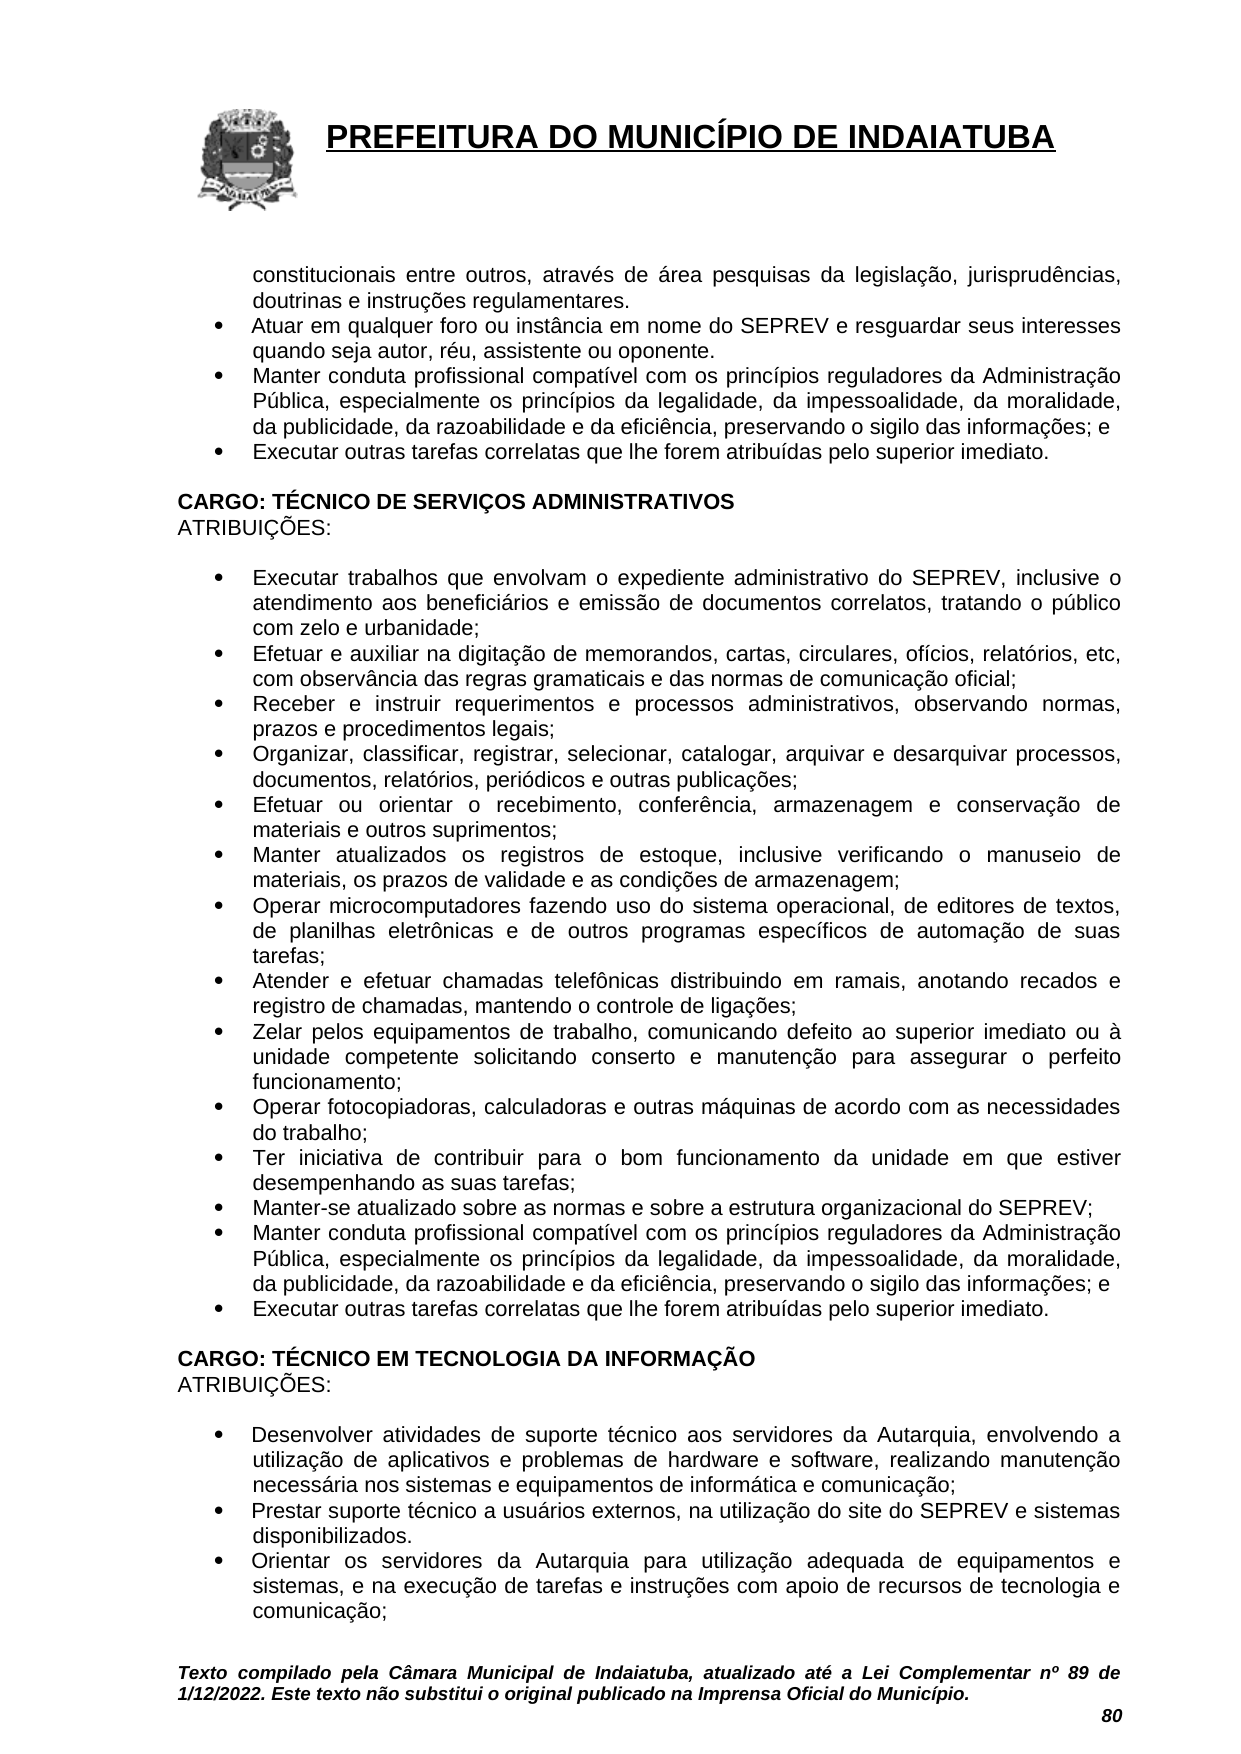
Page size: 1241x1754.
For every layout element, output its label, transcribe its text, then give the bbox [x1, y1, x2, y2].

text ATRIBUIÇÕES: [177, 1371, 1122, 1397]
list Atuar em qualquer foro ou instância em nome do SEPREV e resguardar seus interesses quando seja autor, réu, assistente ou oponente. [215, 313, 1122, 363]
list Orientar os servidores da Autarquia para utilização adequada de equipamentos e sistemas, e na execução de tarefas e instruções com apoio de recursos de tecnologia e comunicação; [215, 1548, 1122, 1623]
list Receber e instruir requerimentos e processos administrativos, observando normas, prazos e procedimentos legais; [215, 691, 1122, 741]
list Operar fotocopiadoras, calculadoras e outras máquinas de acordo com as necessidades do trabalho; [215, 1094, 1122, 1144]
list Executar outras tarefas correlatas que lhe forem atribuídas pelo superior imediato. [215, 1296, 1122, 1321]
list Zelar pelos equipamentos de trabalho, comunicando defeito ao superior imediato ou à unidade competente solicitando conserto e manutenção para assegurar o perfeito funcionamento; [215, 1018, 1122, 1094]
list Atender e efetuar chamadas telefônicas distribuindo em ramais, anotando recados e registro de chamadas, mantendo o controle de ligações; [215, 968, 1122, 1018]
text CARGO: TÉCNICO DE SERVIÇOS ADMINISTRATIVOS [177, 489, 1122, 514]
list Organizar, classificar, registrar, selecionar, catalogar, arquivar e desarquivar processos, documentos, relatórios, periódicos e outras publicações; [215, 741, 1122, 792]
list Efetuar e auxiliar na digitação de memorandos, cartas, circulares, ofícios, relatórios, etc, com observância das regras gramaticais e das normas de comunicação oficial; [215, 640, 1122, 691]
list Efetuar ou orientar o recebimento, conferência, armazenagem e conservação de materiais e outros suprimentos; [215, 792, 1122, 842]
list Ter iniciativa de contribuir para o bom funcionamento da unidade em que estiver desempenhando as suas tarefas; [215, 1144, 1122, 1195]
list constitucionais entre outros, através de área pesquisas da legislação, jurisprudências, doutrinas e instruções regulamentares. [215, 262, 1122, 313]
text CARGO: TÉCNICO EM TECNOLOGIA DA INFORMAÇÃO [177, 1346, 1122, 1371]
list Manter conduta profissional compatível com os princípios reguladores da Administração Pública, especialmente os princípios da legalidade, da impessoalidade, da moralidade, da publicidade, da razoabilidade e da eficiência, preservando o sigilo das informações; e [215, 1220, 1122, 1296]
list Executar trabalhos que envolvam o expediente administrativo do SEPREV, inclusive o atendimento aos beneficiários e emissão de documentos correlatos, tratando o público com zelo e urbanidade; [215, 565, 1122, 640]
list Executar outras tarefas correlatas que lhe forem atribuídas pelo superior imediato. [215, 439, 1122, 464]
list Manter atualizados os registros de estoque, inclusive verificando o manuseio de materiais, os prazos de validade e as condições de armazenagem; [215, 842, 1122, 892]
list Desenvolver atividades de suporte técnico aos servidores da Autarquia, envolvendo a utilização de aplicativos e problemas de hardware e software, realizando manutenção necessária nos sistemas e equipamentos de informática e comunicação; [215, 1422, 1122, 1497]
list Manter conduta profissional compatível com os princípios reguladores da Administração Pública, especialmente os princípios da legalidade, da impessoalidade, da moralidade, da publicidade, da razoabilidade e da eficiência, preservando o sigilo das informações; e [215, 363, 1122, 439]
list Prestar suporte técnico a usuários externos, na utilização do site do SEPREV e sistemas disponibilizados. [215, 1497, 1122, 1548]
list Operar microcomputadores fazendo uso do sistema operacional, de editores de textos, de planilhas eletrônicas e de outros programas específicos de automação de suas tarefas; [215, 892, 1122, 968]
text ATRIBUIÇÕES: [177, 514, 1122, 539]
list Manter-se atualizado sobre as normas e sobre a estrutura organizacional do SEPREV; [215, 1195, 1122, 1220]
